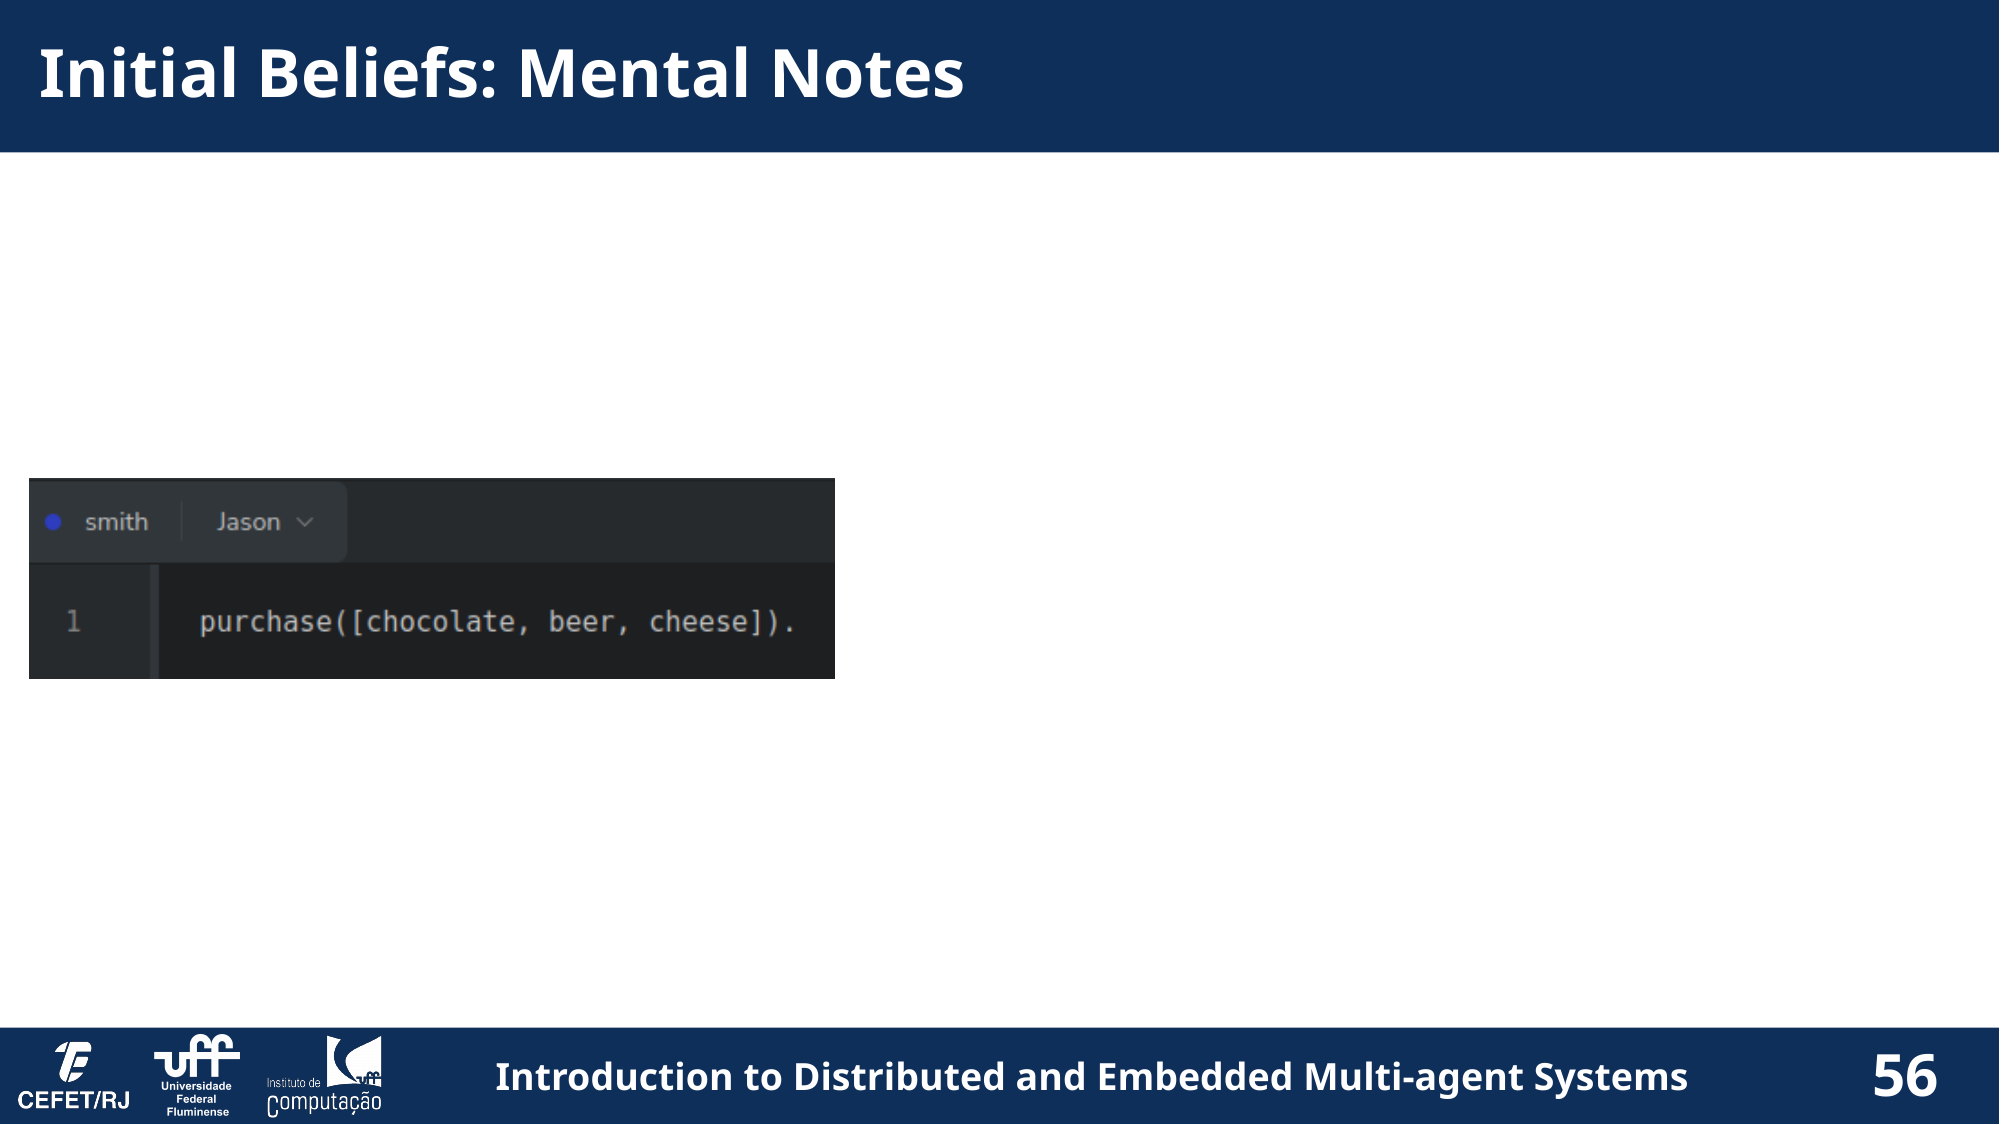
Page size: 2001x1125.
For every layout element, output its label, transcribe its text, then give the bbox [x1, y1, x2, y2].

picture [29, 478, 835, 679]
picture [153, 1033, 241, 1121]
picture [265, 1033, 383, 1118]
picture [18, 1021, 129, 1125]
text_box Initial Beliefs: Mental Notes [25, 23, 1999, 119]
